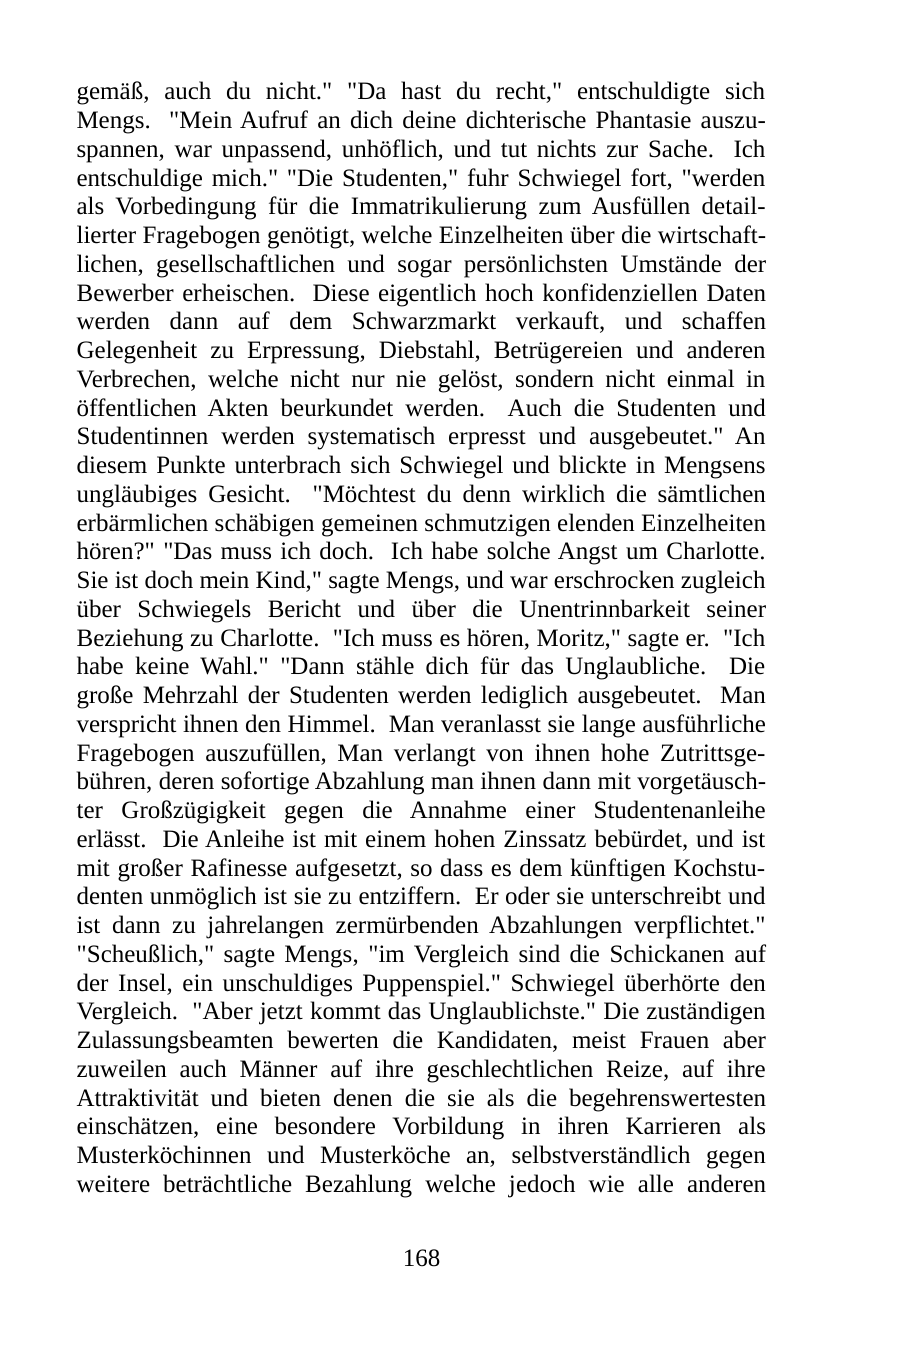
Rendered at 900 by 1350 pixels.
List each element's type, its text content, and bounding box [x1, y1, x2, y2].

text gemäß, auch du nicht." "Da hast du recht," entschuldigte sich Mengs. "Mein Aufruf an dich deine dichterische Phantasie auszu-spannen, war unpassend, unhöflich, und tut nichts zur Sache. Ich entschuldige mich." "Die Studenten," fuhr Schwiegel fort, "werden als Vorbedingung für die Immatrikulierung zum Ausfüllen detail-lierter Fragebogen genötigt, welche Einzelheiten über die wirtschaft-lichen, gesellschaftlichen und sogar persönlichsten Umstände der Bewerber erheischen. Diese eigentlich hoch konfidenziellen Daten werden dann auf dem Schwarzmarkt verkauft, und schaffen Gelegenheit zu Erpressung, Diebstahl, Betrügereien und anderen Verbrechen, welche nicht nur nie gelöst, sondern nicht einmal in öffentlichen Akten beurkundet werden. Auch die Studenten und Studentinnen werden systematisch erpresst und ausgebeutet." An diesem Punkte unterbrach sich Schwiegel und blickte in Mengsens ungläubiges Gesicht. "Möchtest du denn wirklich die sämtlichen erbärmlichen schäbigen gemeinen schmutzigen elenden Einzelheiten hören?" "Das muss ich doch. Ich habe solche Angst um Charlotte. Sie ist doch mein Kind," sagte Mengs, und war erschrocken zugleich über Schwiegels Bericht und über die Unentrinnbarkeit seiner Beziehung zu Charlotte. "Ich muss es hören, Moritz," sagte er. "Ich habe keine Wahl." "Dann stähle dich für das Unglaubliche. Die große Mehrzahl der Studenten werden lediglich ausgebeutet. Man verspricht ihnen den Himmel. Man veranlasst sie lange ausführliche Fragebogen auszufüllen, Man verlangt von ihnen hohe Zutrittsge-bühren, deren sofortige Abzahlung man ihnen dann mit vorgetäusch-ter Großzügigkeit gegen die Annahme einer Studentenanleihe erlässt. Die Anleihe ist mit einem hohen Zinssatz bebürdet, und ist mit großer Rafinesse aufgesetzt, so dass es dem künftigen Kochstu-denten unmöglich ist sie zu entziffern. Er oder sie unterschreibt und ist dann zu jahrelangen zermürbenden Abzahlungen verpflichtet." "Scheußlich," sagte Mengs, "im Vergleich sind die Schickanen auf der Insel, ein unschuldiges Puppenspiel." Schwiegel überhörte den Vergleich. "Aber jetzt kommt das Unglaublichste." Die zuständigen Zulassungsbeamten bewerten die Kandidaten, meist Frauen aber zuweilen auch Männer auf ihre geschlechtlichen Reize, auf ihre Attraktivität und bieten denen die sie als die begehrenswertesten einschätzen, eine besondere Vorbildung in ihren Karrieren als Musterköchinnen und Musterköche an, selbstverständlich gegen weitere beträchtliche Bezahlung welche jedoch wie alle anderen [76, 76, 766, 1198]
